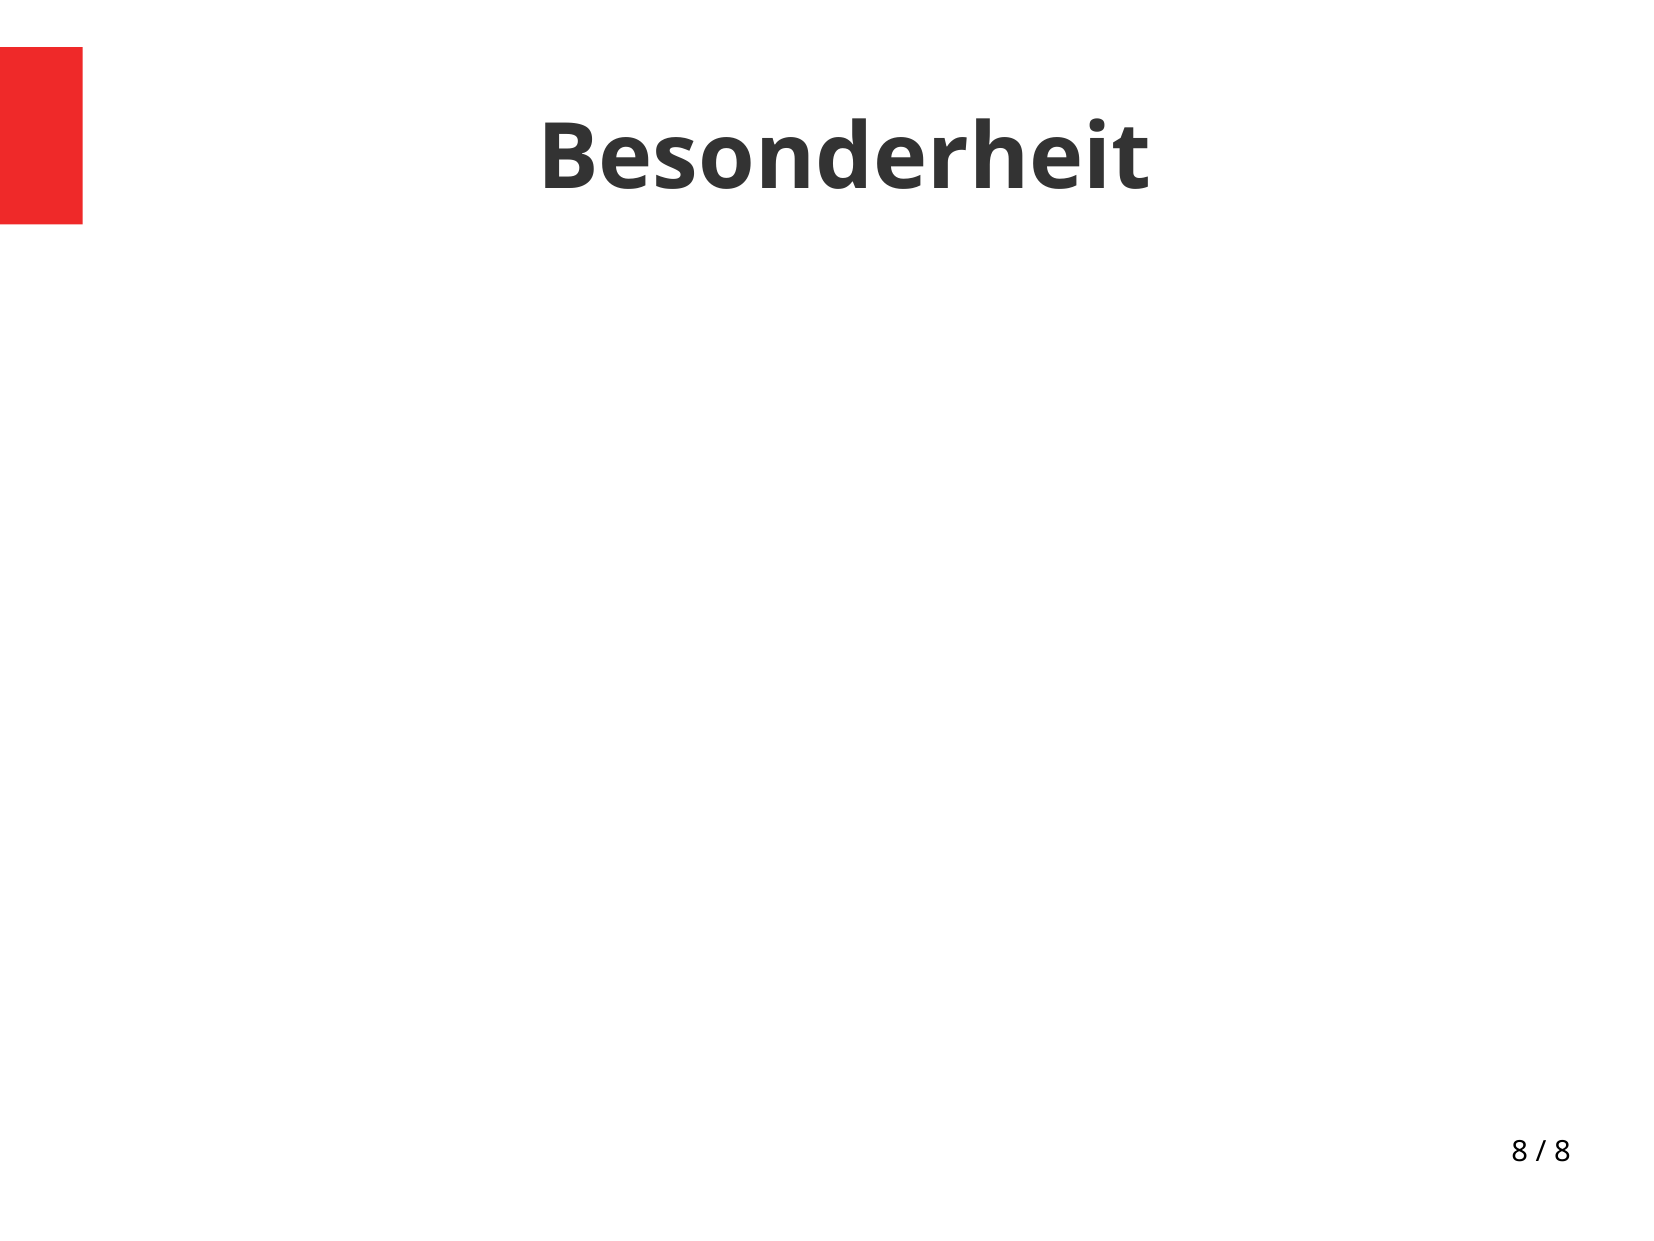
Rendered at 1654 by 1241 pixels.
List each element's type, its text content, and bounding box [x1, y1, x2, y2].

title Besonderheit [118, 49, 1571, 257]
